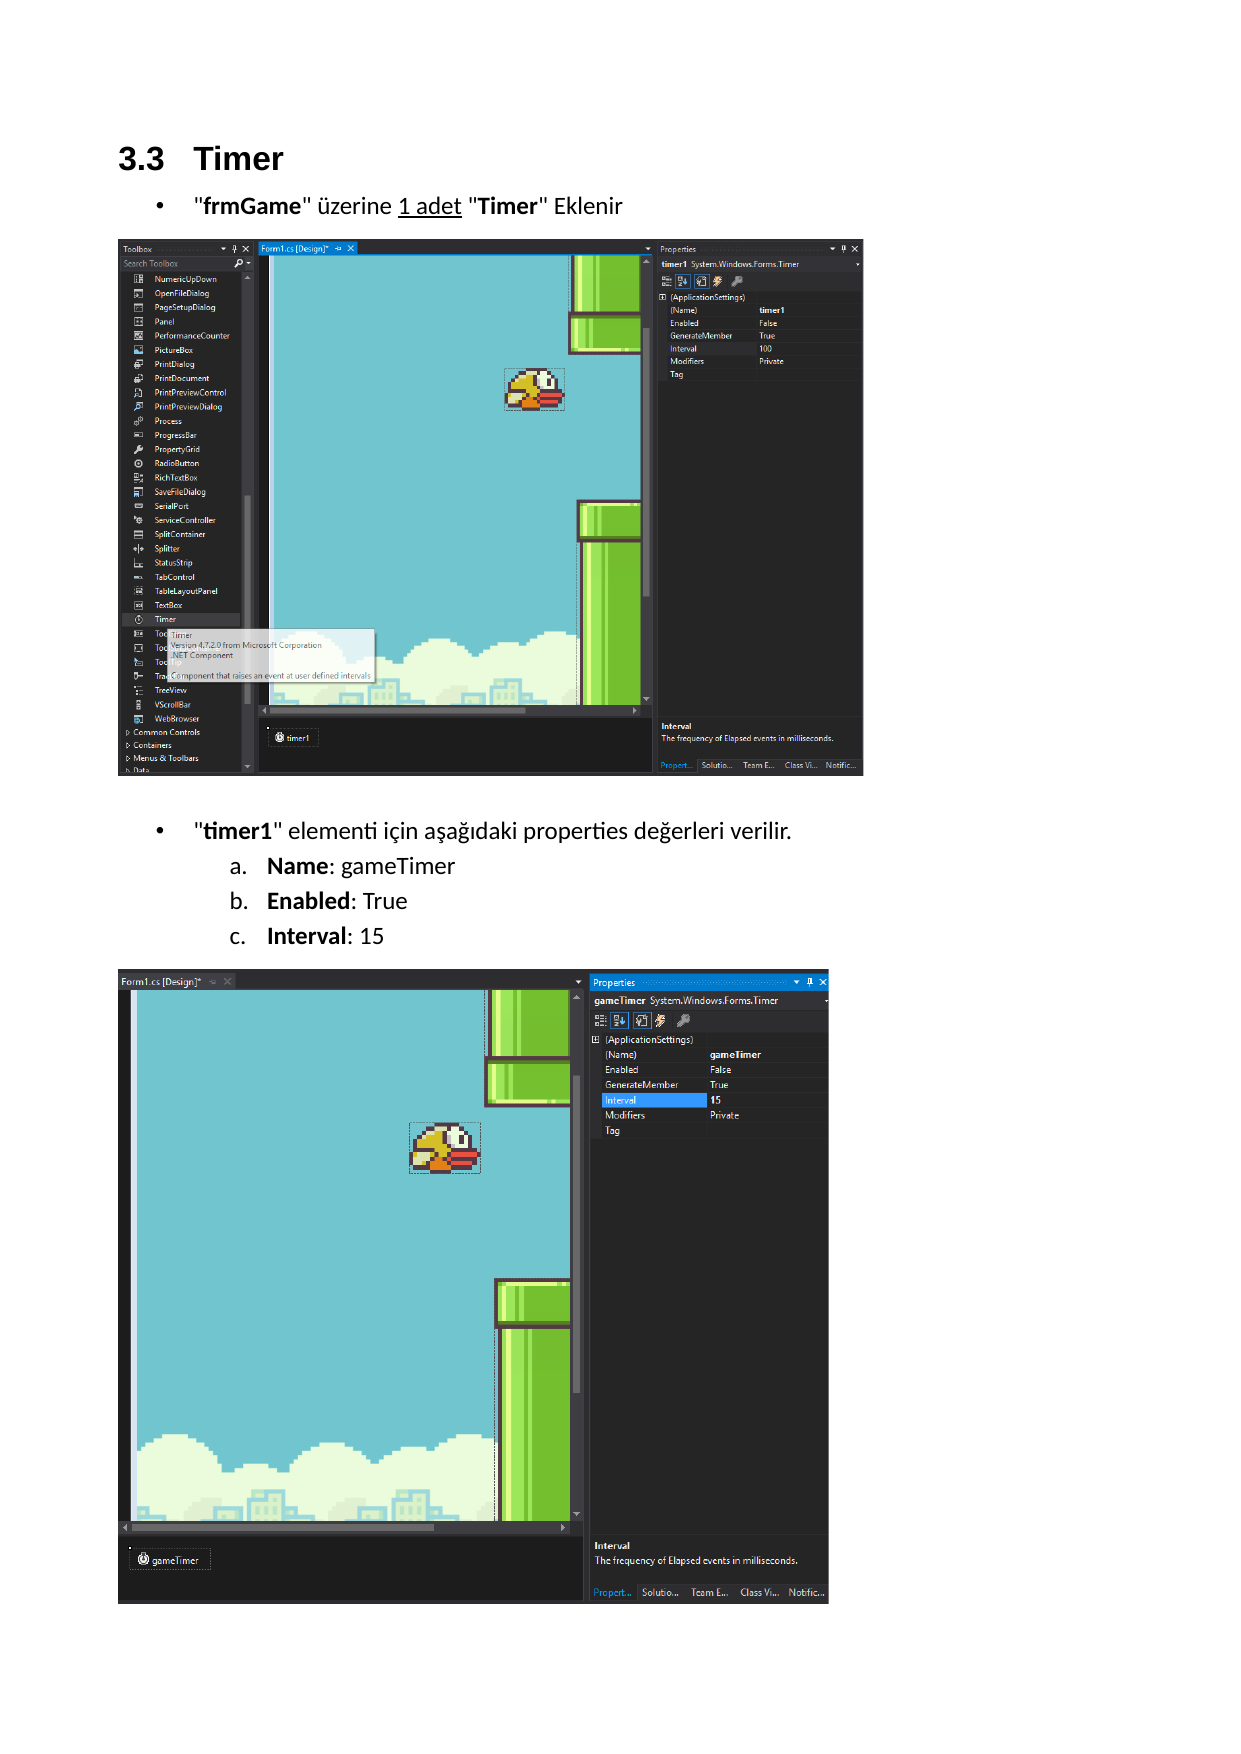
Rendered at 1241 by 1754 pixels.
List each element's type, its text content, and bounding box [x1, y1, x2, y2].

list Enabled: True [229, 885, 1122, 915]
list Interval: 15 [229, 920, 1122, 950]
list Name: gameTimer [229, 850, 1122, 880]
picture [118, 969, 829, 1604]
list "timer1" elementi için aşağıdaki properties değerleri verilir. [156, 815, 1122, 845]
list "frmGame" üzerine 1 adet "Timer" Eklenir [156, 190, 1122, 221]
picture [118, 239, 864, 776]
subtitle Timer [118, 139, 1122, 178]
